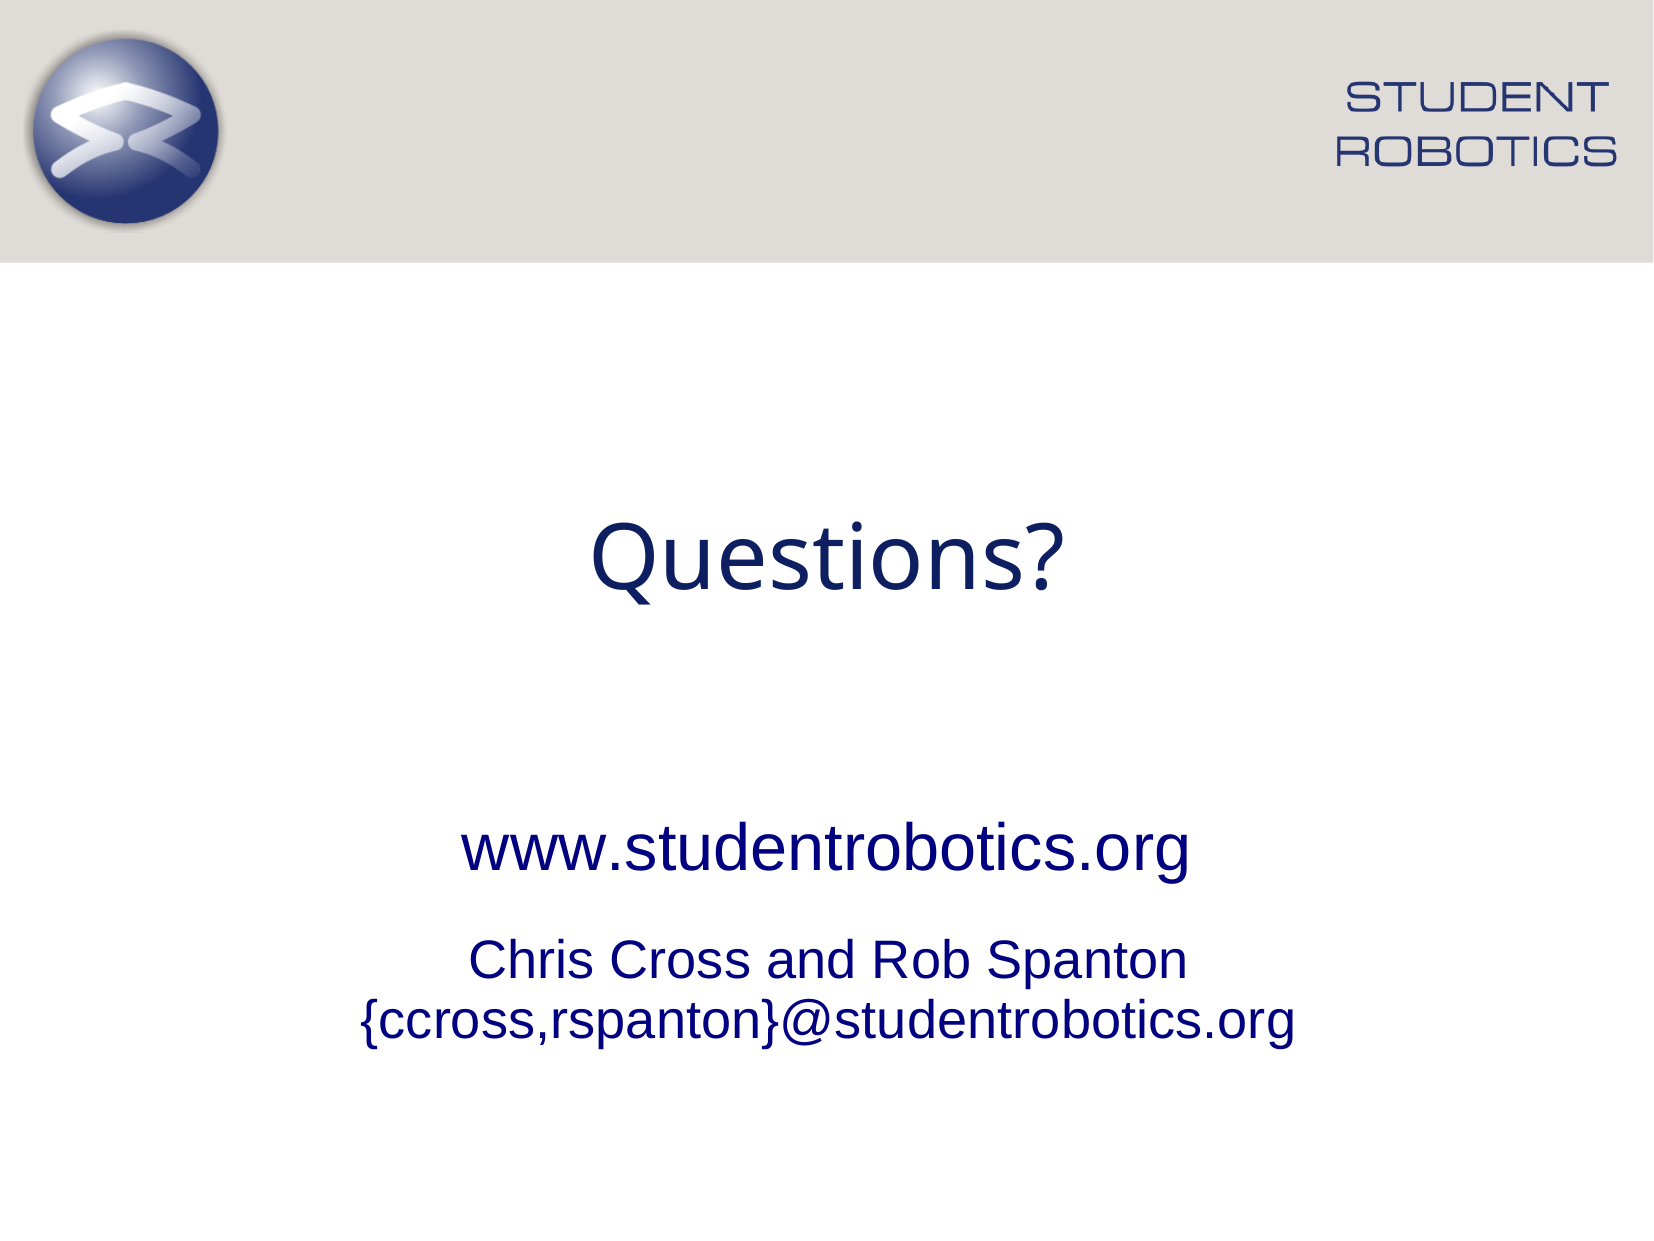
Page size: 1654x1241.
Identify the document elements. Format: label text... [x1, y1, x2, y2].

picture [1571, 68, 1633, 174]
text_box Chris Cross and Rob Spanton {ccross,rspanton}@studentrobotics.org [337, 921, 1321, 1072]
picture [9, 19, 82, 245]
title Questions? [82, 0, 1571, 1109]
text_box www.studentrobotics.org [376, 802, 1277, 901]
